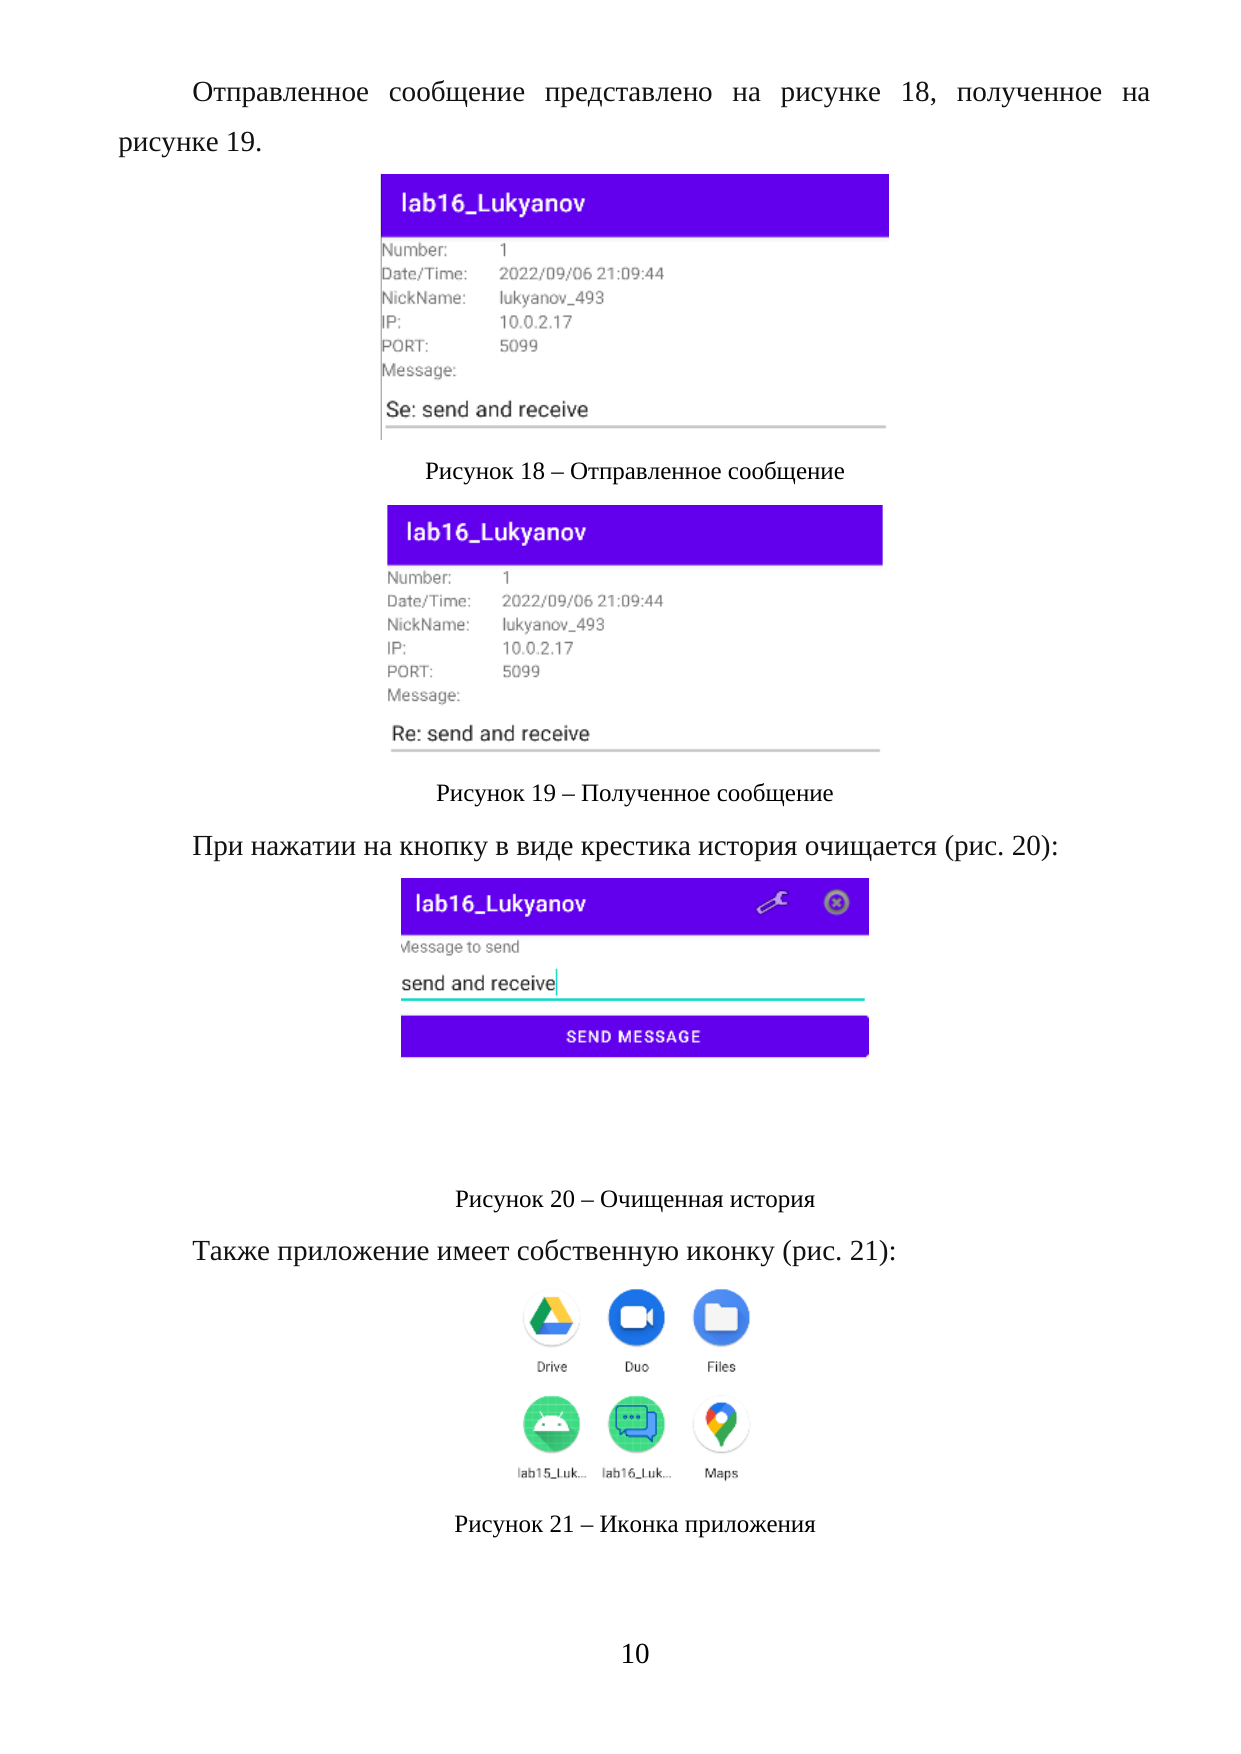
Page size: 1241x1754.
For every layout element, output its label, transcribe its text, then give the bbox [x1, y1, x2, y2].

text Рисунок 19 – Полученное сообщение [118, 778, 1152, 807]
text Рисунок 20 – Очищенная история [118, 1184, 1152, 1213]
text Рисунок 21 – Иконка приложения [118, 1509, 1152, 1538]
text Отправленное сообщение представлено на рисунке 18, полученное на рисунке 19. [118, 74, 1152, 158]
text При нажатии на кнопку в виде крестика история очищается (рис. 20): [118, 828, 1152, 862]
text Также приложение имеет собственную иконку (рис. 21): [118, 1233, 1152, 1267]
text Рисунок 18 – Отправленное сообщение [118, 456, 1152, 485]
